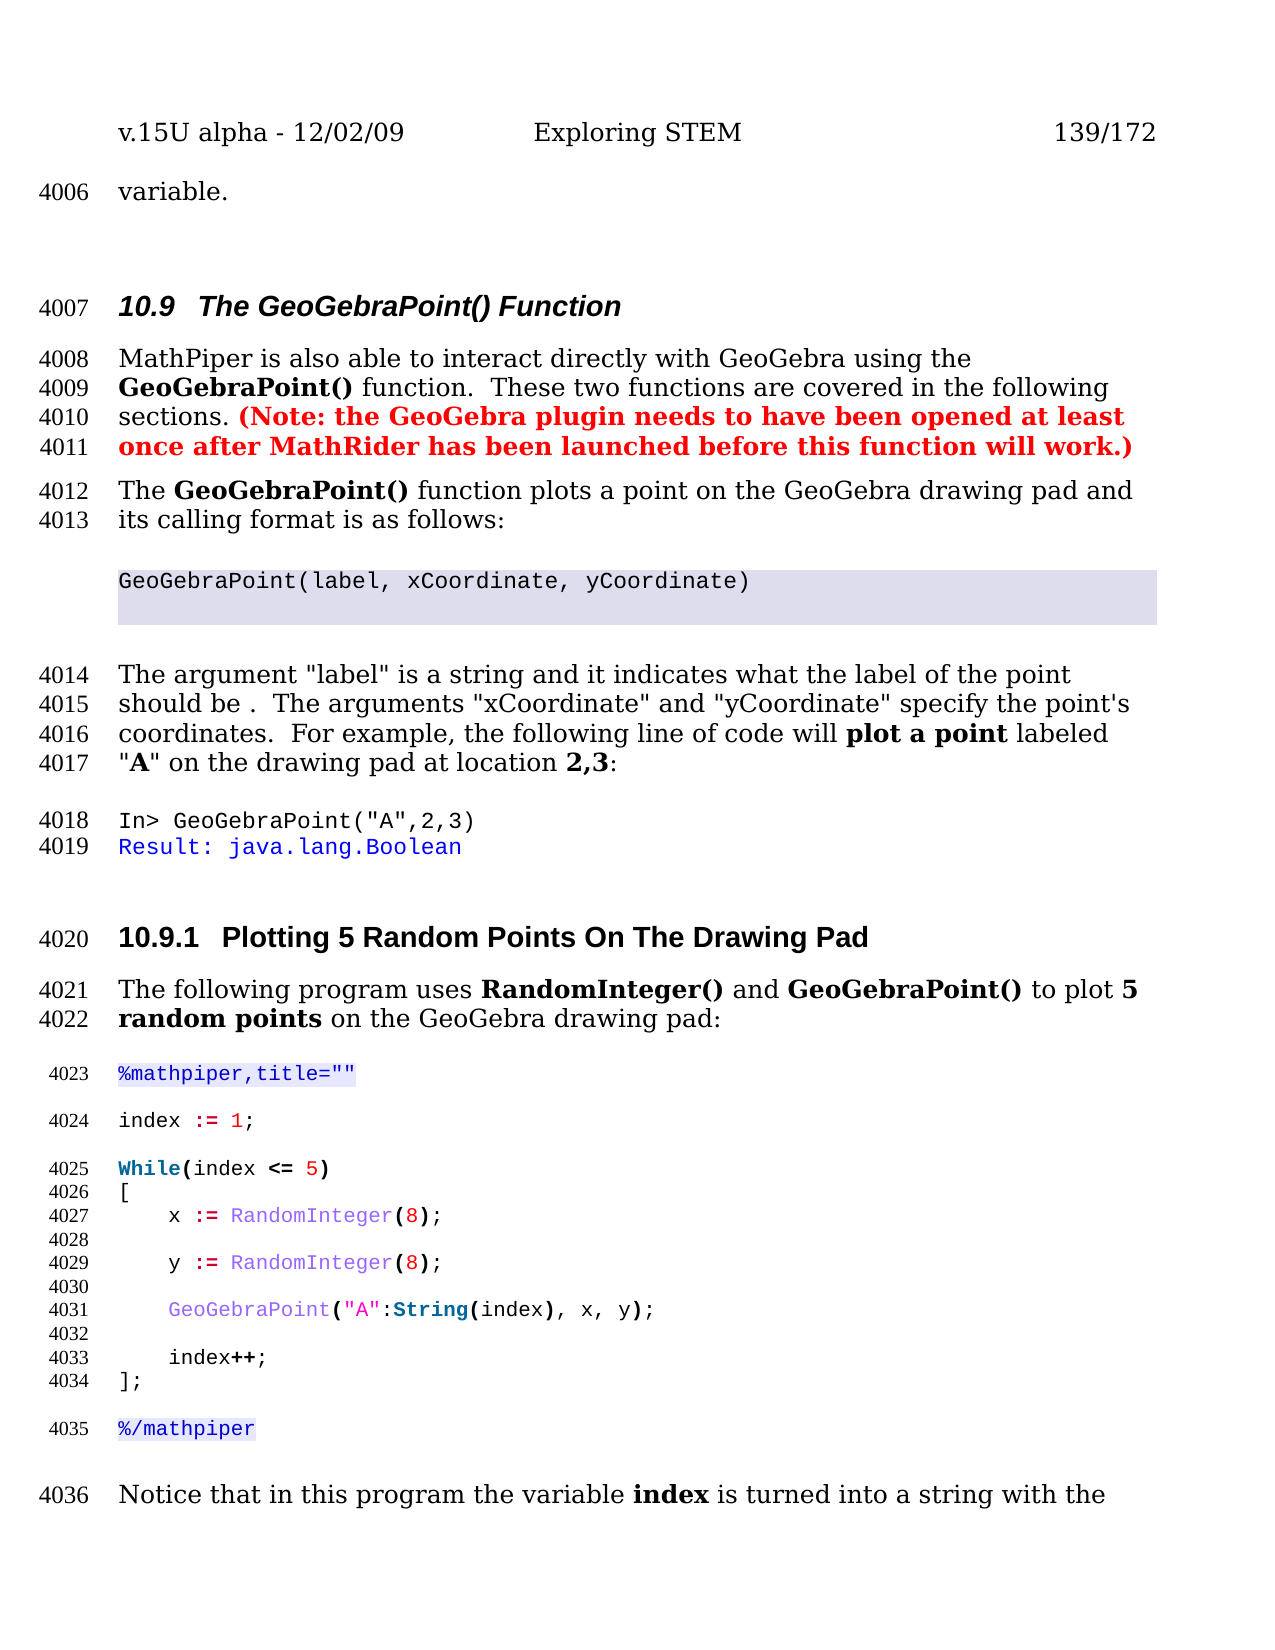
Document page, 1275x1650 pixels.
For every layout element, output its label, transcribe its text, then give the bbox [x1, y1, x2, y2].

text [ [118, 1181, 1157, 1205]
table_header GeoGebraPoint(label, xCoordinate, yCoordinate) [118, 570, 1157, 625]
text index++; [118, 1347, 1157, 1370]
text ]; [118, 1370, 1157, 1394]
text y := RandomInteger(8); [118, 1252, 1157, 1276]
text MathPiper is also able to interact directly with GeoGebra using the GeoGebraPoint() function. These two functions are covered in the following sections. (Note: the GeoGebra plugin needs to have been opened at least once after MathRider has been launched before this function will work.) [118, 344, 1157, 461]
subtitle The GeoGebraPoint() Function [118, 289, 1157, 323]
text %/mathpiper [118, 1418, 1157, 1441]
text variable. [118, 177, 1157, 206]
text The following program uses RandomInteger() and GeoGebraPoint() to plot 5 random points on the GeoGebra drawing pad: [118, 974, 1157, 1033]
text The GeoGebraPoint() function plots a point on the GeoGebra drawing pad and its calling format is as follows: [118, 476, 1157, 535]
text Result: java.lang.Boolean [118, 835, 1157, 861]
text %mathpiper,title="" [118, 1063, 1157, 1087]
text In> GeoGebraPoint("A",2,3) [118, 809, 1157, 835]
text While(index <= 5) [118, 1158, 1157, 1181]
text index := 1; [118, 1110, 1157, 1134]
text The argument "label" is a string and it indicates what the label of the point should be . The arguments "xCoordinate" and "yCoordinate" specify the point's coordinates. For example, the following line of code will plot a point labeled "A" on the drawing pad at location 2,3: [118, 660, 1157, 777]
text x := RandomInteger(8); [118, 1205, 1157, 1228]
text GeoGebraPoint("A":String(index), x, y); [118, 1299, 1157, 1323]
text Notice that in this program the variable index is turned into a string with the [118, 1480, 1157, 1509]
subtitle Plotting 5 Random Points On The Drawing Pad [118, 920, 1157, 954]
